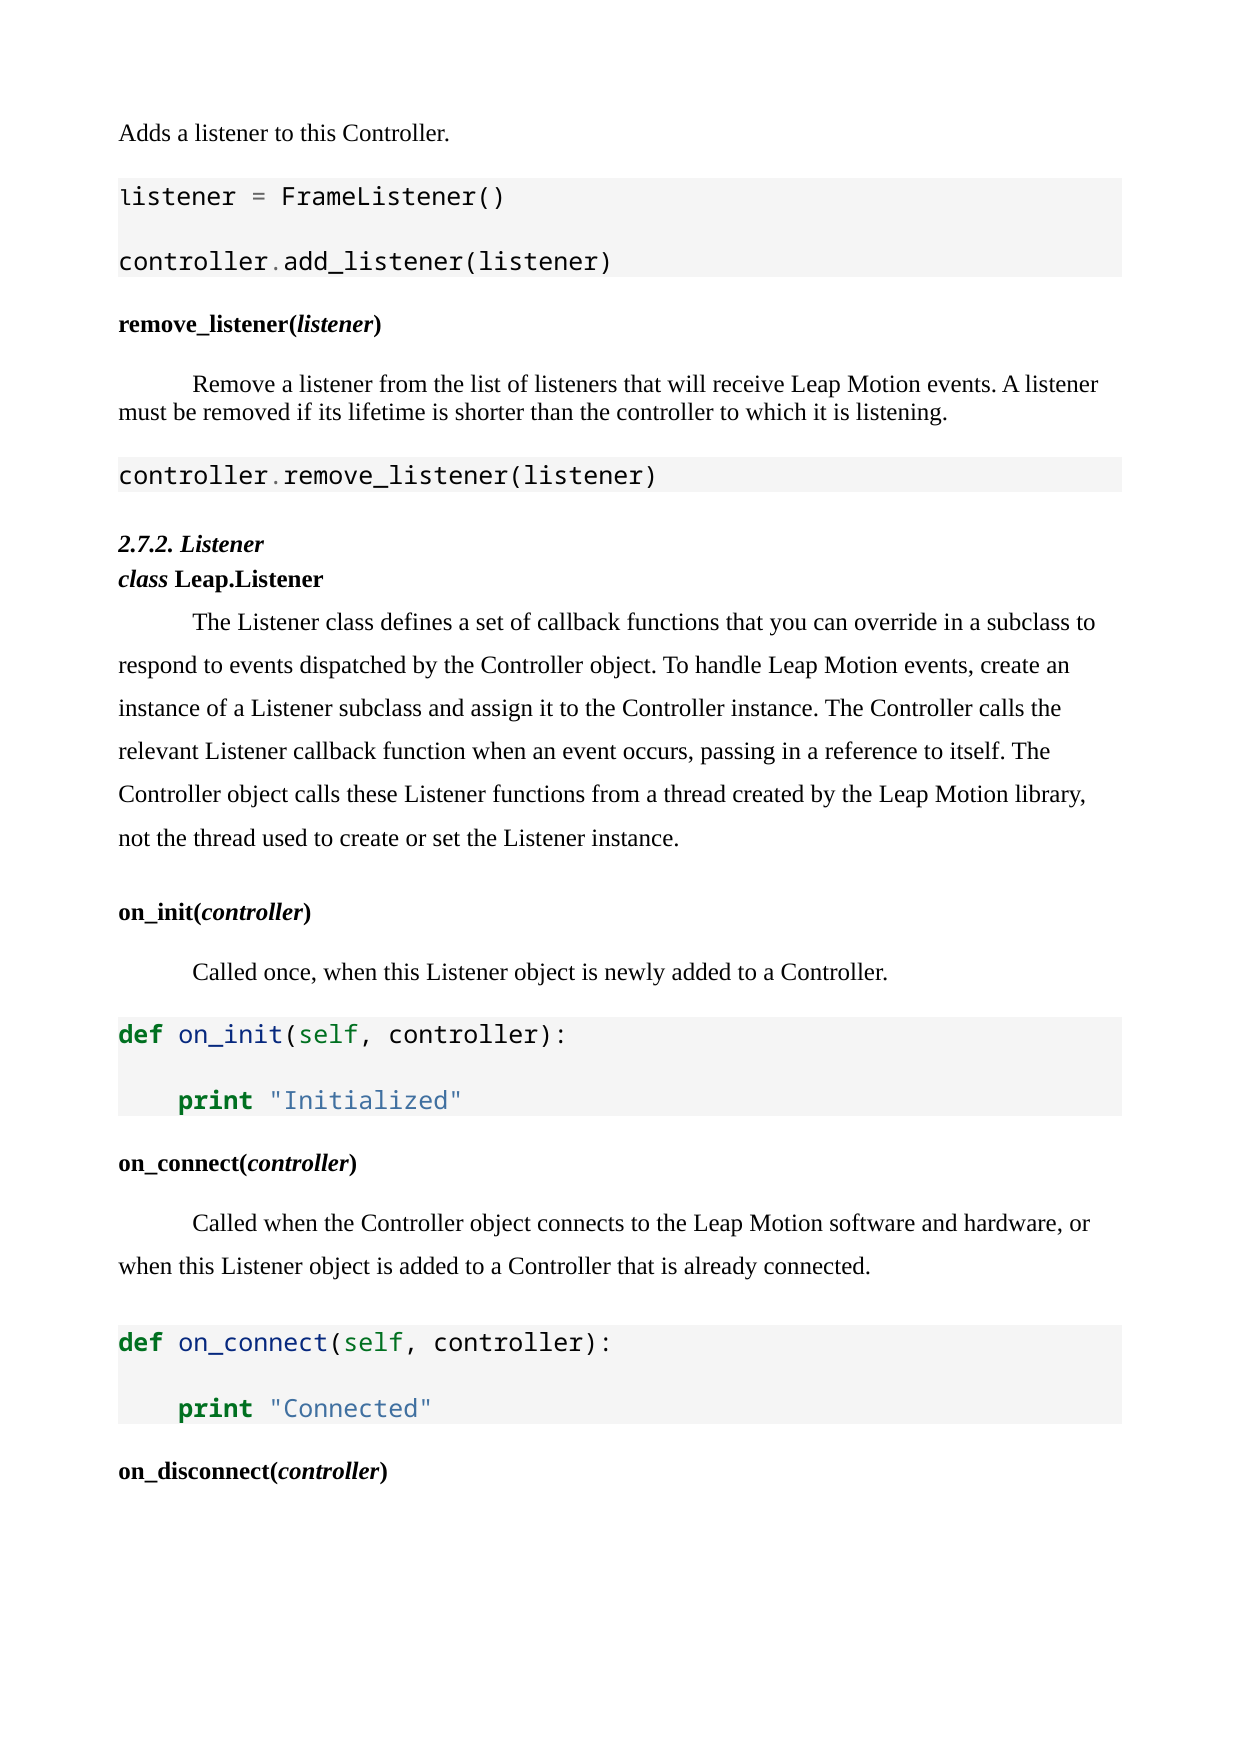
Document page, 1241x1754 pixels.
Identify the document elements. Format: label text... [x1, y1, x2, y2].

text Adds a listener to this Controller. [118, 118, 1122, 147]
text controller.remove_listener(listener) [118, 457, 1122, 492]
text listener = FrameListener() [118, 178, 1122, 212]
subtitle class Leap.Listener [118, 564, 1122, 593]
text print "Connected" [118, 1390, 1122, 1424]
text The Listener class defines a set of callback functions that you can override in a subclass to respond to events dispatched by the Controller object. To handle Leap Motion events, create an instance of a Listener subclass and assign it to the Controller instance. The Controller calls the relevant Listener callback function when an event occurs, passing in a reference to itself. The Controller object calls these Listener functions from a thread created by the Leap Motion library, not the thread used to create or set the Listener instance. [118, 607, 1122, 851]
text print "Initialized" [118, 1082, 1122, 1116]
subtitle on_init(controller) [118, 897, 1122, 926]
text def on_init(self, controller): [118, 1017, 1122, 1051]
subtitle Called once, when this Listener object is newly added to a Controller. [118, 957, 1122, 986]
subtitle remove_listener(listener) [118, 309, 1122, 337]
text def on_connect(self, controller): [118, 1325, 1122, 1359]
subtitle 2.7.2. Listener [118, 529, 1122, 558]
subtitle on_connect(controller) [118, 1148, 1122, 1176]
text Called when the Controller object connects to the Leap Motion software and hardware, or when this Listener object is added to a Controller that is already connected. [118, 1208, 1122, 1279]
text controller.add_listener(listener) [118, 243, 1122, 277]
subtitle on_disconnect(controller) [118, 1456, 1122, 1484]
text Remove a listener from the list of listeners that will receive Leap Motion events. A listener must be removed if its lifetime is shorter than the controller to which it is listening. [118, 369, 1122, 426]
